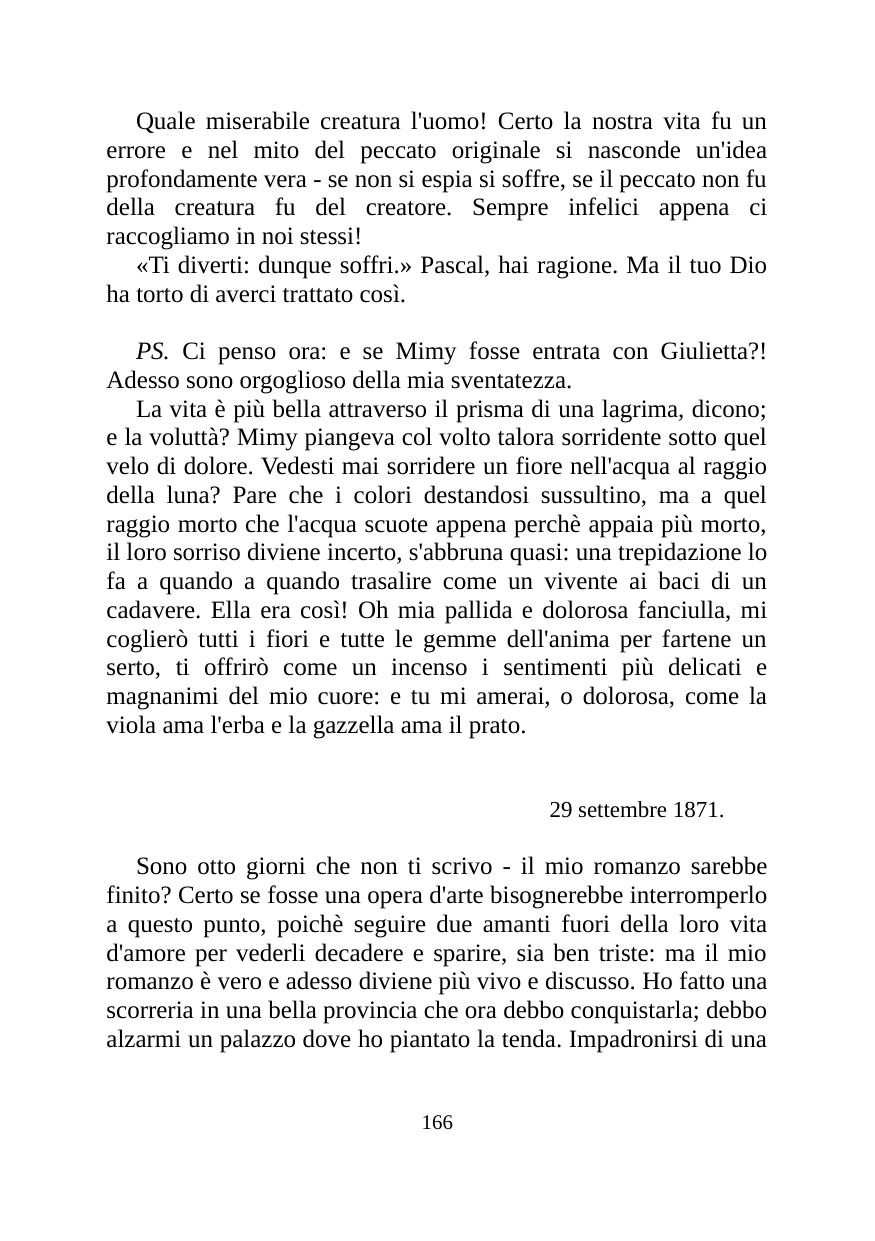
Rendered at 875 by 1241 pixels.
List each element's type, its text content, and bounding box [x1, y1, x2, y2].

text La vita è più bella attraverso il prisma di una lagrima, dicono; e la voluttà? Mimy piangeva col volto talora sorridente sotto quel velo di dolore. Vedesti mai sorridere un fiore nell'acqua al raggio della luna? Pare che i colori destandosi sussultino, ma a quel raggio morto che l'acqua scuote appena perchè appaia più morto, il loro sorriso diviene incerto, s'abbruna quasi: una trepidazione lo fa a quando a quando trasalire come un vivente ai baci di un cadavere. Ella era così! Oh mia pallida e dolorosa fanciulla, mi coglierò tutti i fiori e tutte le gemme dell'anima per fartene un serto, ti offrirò come un incenso i sentimenti più delicati e magnanimi del mio cuore: e tu mi amerai, o dolorosa, come la viola ama l'erba e la gazzella ama il prato. [106, 394, 768, 739]
text Sono otto giorni che non ti scrivo - il mio romanzo sarebbe finito? Certo se fosse una opera d'arte bisognerebbe interromperlo a questo punto, poichè seguire due amanti fuori della loro vita d'amore per vederli decadere e sparire, sia ben triste: ma il mio romanzo è vero e adesso diviene più vivo e discusso. Ho fatto una scorreria in una bella provincia che ora debbo conquistarla; debbo alzarmi un palazzo dove ho piantato la tenda. Impadronirsi di una [106, 851, 768, 1053]
text PS. Ci penso ora: e se Mimy fosse entrata con Giulietta?! Adesso sono orgoglioso della mia sventatezza. [106, 336, 768, 394]
text Quale miserabile creatura l'uomo! Certo la nostra vita fu un errore e nel mito del peccato originale si nasconde un'idea profondamente vera - se non si espia si soffre, se il peccato non fu della creatura fu del creatore. Sempre infelici appena ci raccogliamo in noi stessi! [106, 106, 768, 250]
text «Ti diverti: dunque soffri.» Pascal, hai ragione. Ma il tuo Dio ha torto di averci trattato così. [106, 250, 768, 307]
text 29 settembre 1871. [106, 796, 724, 823]
